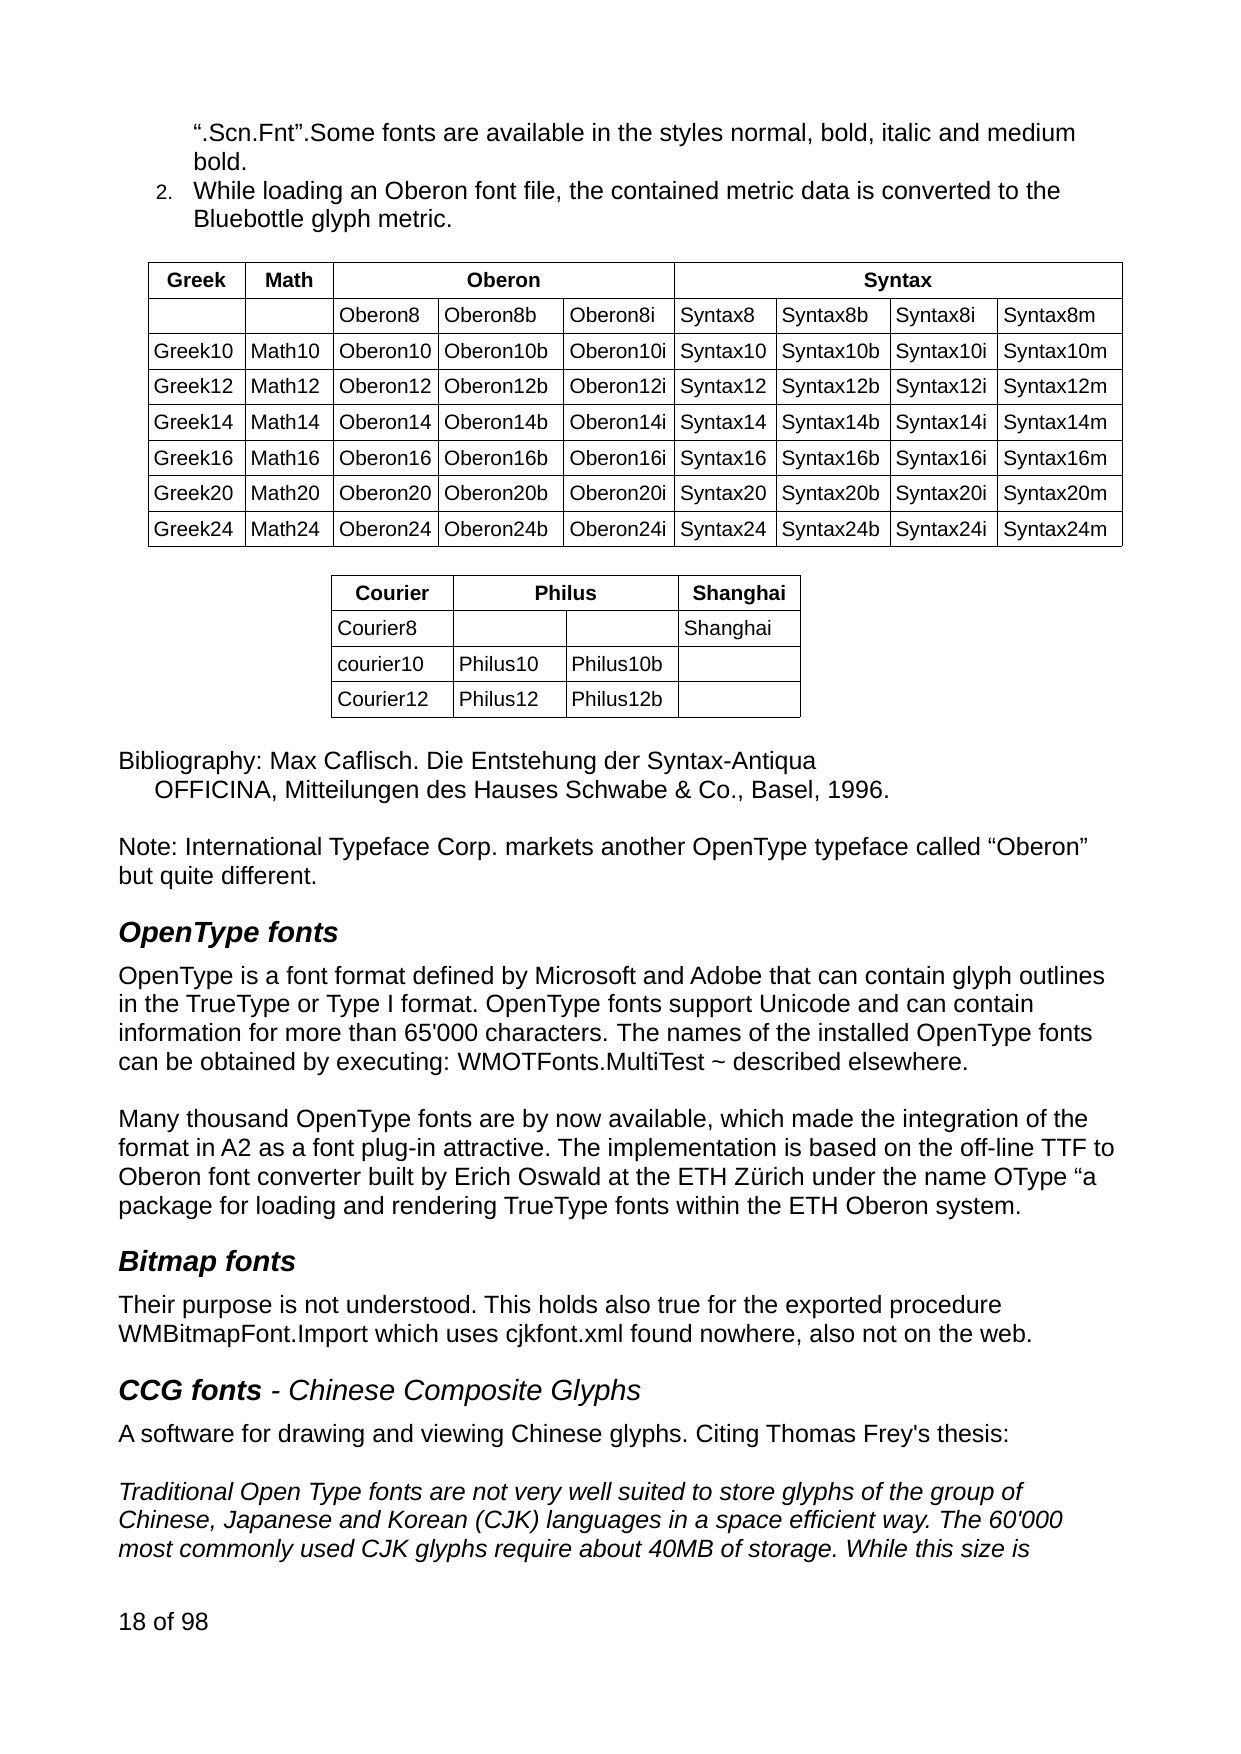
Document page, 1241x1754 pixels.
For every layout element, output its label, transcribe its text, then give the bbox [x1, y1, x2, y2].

table_cell Math14 [246, 405, 333, 439]
text Their purpose is not understood. This holds also true for the exported procedure WMBitmapFont.Import which uses cjkfont.xml found nowhere, also not on the web. [118, 1290, 1122, 1348]
subtitle CCG fonts - Chinese Composite Glyphs [118, 1373, 1122, 1406]
table_cell Oberon8i [564, 299, 674, 333]
table_cell Oberon20 [334, 476, 438, 511]
table_cell Oberon8b [439, 299, 563, 333]
table_header Greek [149, 263, 245, 297]
table_cell Syntax10b [777, 334, 890, 368]
table_cell Syntax24m [998, 512, 1122, 546]
table_cell Syntax8i [891, 299, 997, 333]
text Traditional Open Type fonts are not very well suited to store glyphs of the group of Chinese, Japanese and Korean (CJK) languages in a space efficient way. The 60'000 most commonly used CJK glyphs require about 40MB of storage. While this size is [118, 1476, 1122, 1563]
subtitle Bitmap fonts [118, 1244, 1122, 1278]
table_header Math [246, 263, 333, 297]
table_cell Oberon14b [439, 405, 563, 439]
table_cell Oberon20i [564, 476, 674, 511]
table_cell Syntax8 [675, 299, 776, 333]
table_cell Syntax14i [891, 405, 997, 439]
text Bibliography: Max Caflisch. Die Entstehung der Syntax-Antiqua OFFICINA, Mitteilungen des Hauses Schwabe & Co., Basel, 1996. [118, 746, 1122, 803]
table_cell Syntax20m [998, 476, 1122, 511]
table_cell Math24 [246, 512, 333, 546]
subtitle OpenType fonts [118, 914, 1122, 948]
table_header Shanghai [679, 576, 800, 610]
table_cell Syntax16 [675, 441, 776, 475]
table_cell Shanghai [679, 611, 800, 646]
table_cell Oberon12b [439, 370, 563, 404]
table_cell Oberon10b [439, 334, 563, 368]
text OpenType is a font format defined by Microsoft and Adobe that can contain glyph outlines in the TrueType or Type I format. OpenType fonts support Unicode and can contain information for more than 65'000 characters. The names of the installed OpenType fonts can be obtained by executing: WMOTFonts.MultiTest ~ described elsewhere. [118, 961, 1122, 1076]
table_cell Syntax10m [998, 334, 1122, 368]
table_cell Syntax8b [777, 299, 890, 333]
table_cell Syntax12b [777, 370, 890, 404]
table_cell Philus10 [454, 647, 566, 681]
table_cell Greek14 [149, 405, 245, 439]
list “.Scn.Fnt”.Some fonts are available in the styles normal, bold, italic and medium bold. [156, 118, 1122, 176]
table_cell Oberon8 [334, 299, 438, 333]
table_cell Oberon10i [564, 334, 674, 368]
table_cell [149, 299, 245, 333]
table_cell Greek24 [149, 512, 245, 546]
table_cell Oberon14i [564, 405, 674, 439]
table_cell Syntax24 [675, 512, 776, 546]
text Many thousand OpenType fonts are by now available, which made the integration of the format in A2 as a font plug-in attractive. The implementation is based on the off-line TTF to Oberon font converter built by Erich Oswald at the ETH Zürich under the name OType “a package for loading and rendering TrueType fonts within the ETH Oberon system. [118, 1104, 1122, 1219]
table_cell Philus12 [454, 682, 566, 717]
table_cell Philus10b [567, 647, 678, 681]
text Note: International Typeface Corp. markets another OpenType typeface called “Oberon” but quite different. [118, 832, 1122, 889]
text A software for drawing and viewing Chinese glyphs. Citing Thomas Frey's thesis: [118, 1419, 1122, 1448]
table_cell Syntax10i [891, 334, 997, 368]
table_cell [679, 647, 800, 681]
table_cell Syntax12m [998, 370, 1122, 404]
table_cell Oberon24 [334, 512, 438, 546]
table_cell Math10 [246, 334, 333, 368]
table_cell [679, 682, 800, 717]
table_cell Oberon12 [334, 370, 438, 404]
table_header Oberon [334, 263, 674, 297]
table_cell Syntax16m [998, 441, 1122, 475]
table_cell Math20 [246, 476, 333, 511]
table_header Philus [454, 576, 678, 610]
table_cell Oberon16i [564, 441, 674, 475]
table_cell Greek12 [149, 370, 245, 404]
table_cell Courier8 [332, 611, 453, 646]
table_cell Greek16 [149, 441, 245, 475]
table_cell Oberon16b [439, 441, 563, 475]
table_cell Oberon24b [439, 512, 563, 546]
list While loading an Oberon font file, the contained metric data is converted to the Bluebottle glyph metric. [156, 176, 1122, 233]
table_cell Syntax8m [998, 299, 1122, 333]
table_cell Oberon16 [334, 441, 438, 475]
table_cell Syntax10 [675, 334, 776, 368]
table_cell Greek10 [149, 334, 245, 368]
table_cell Oberon12i [564, 370, 674, 404]
table_cell Greek20 [149, 476, 245, 511]
table_cell Syntax14b [777, 405, 890, 439]
table_cell [567, 611, 678, 646]
table_cell Math12 [246, 370, 333, 404]
table_cell Syntax12i [891, 370, 997, 404]
table_cell Syntax12 [675, 370, 776, 404]
table_cell Oberon10 [334, 334, 438, 368]
table_cell Math16 [246, 441, 333, 475]
table_cell Syntax20i [891, 476, 997, 511]
table_header Syntax [675, 263, 1122, 297]
table_header Courier [332, 576, 453, 610]
table_cell Syntax16b [777, 441, 890, 475]
table_cell Syntax20b [777, 476, 890, 511]
table_cell Syntax14 [675, 405, 776, 439]
table_cell Syntax16i [891, 441, 997, 475]
table_cell Syntax14m [998, 405, 1122, 439]
table_cell Oberon14 [334, 405, 438, 439]
table_cell [246, 299, 333, 333]
table_cell Oberon20b [439, 476, 563, 511]
table_cell Oberon24i [564, 512, 674, 546]
table_cell Courier12 [332, 682, 453, 717]
table_cell Syntax20 [675, 476, 776, 511]
table_cell Syntax24b [777, 512, 890, 546]
table_cell courier10 [332, 647, 453, 681]
table_cell Philus12b [567, 682, 678, 717]
table_cell [454, 611, 566, 646]
table_cell Syntax24i [891, 512, 997, 546]
